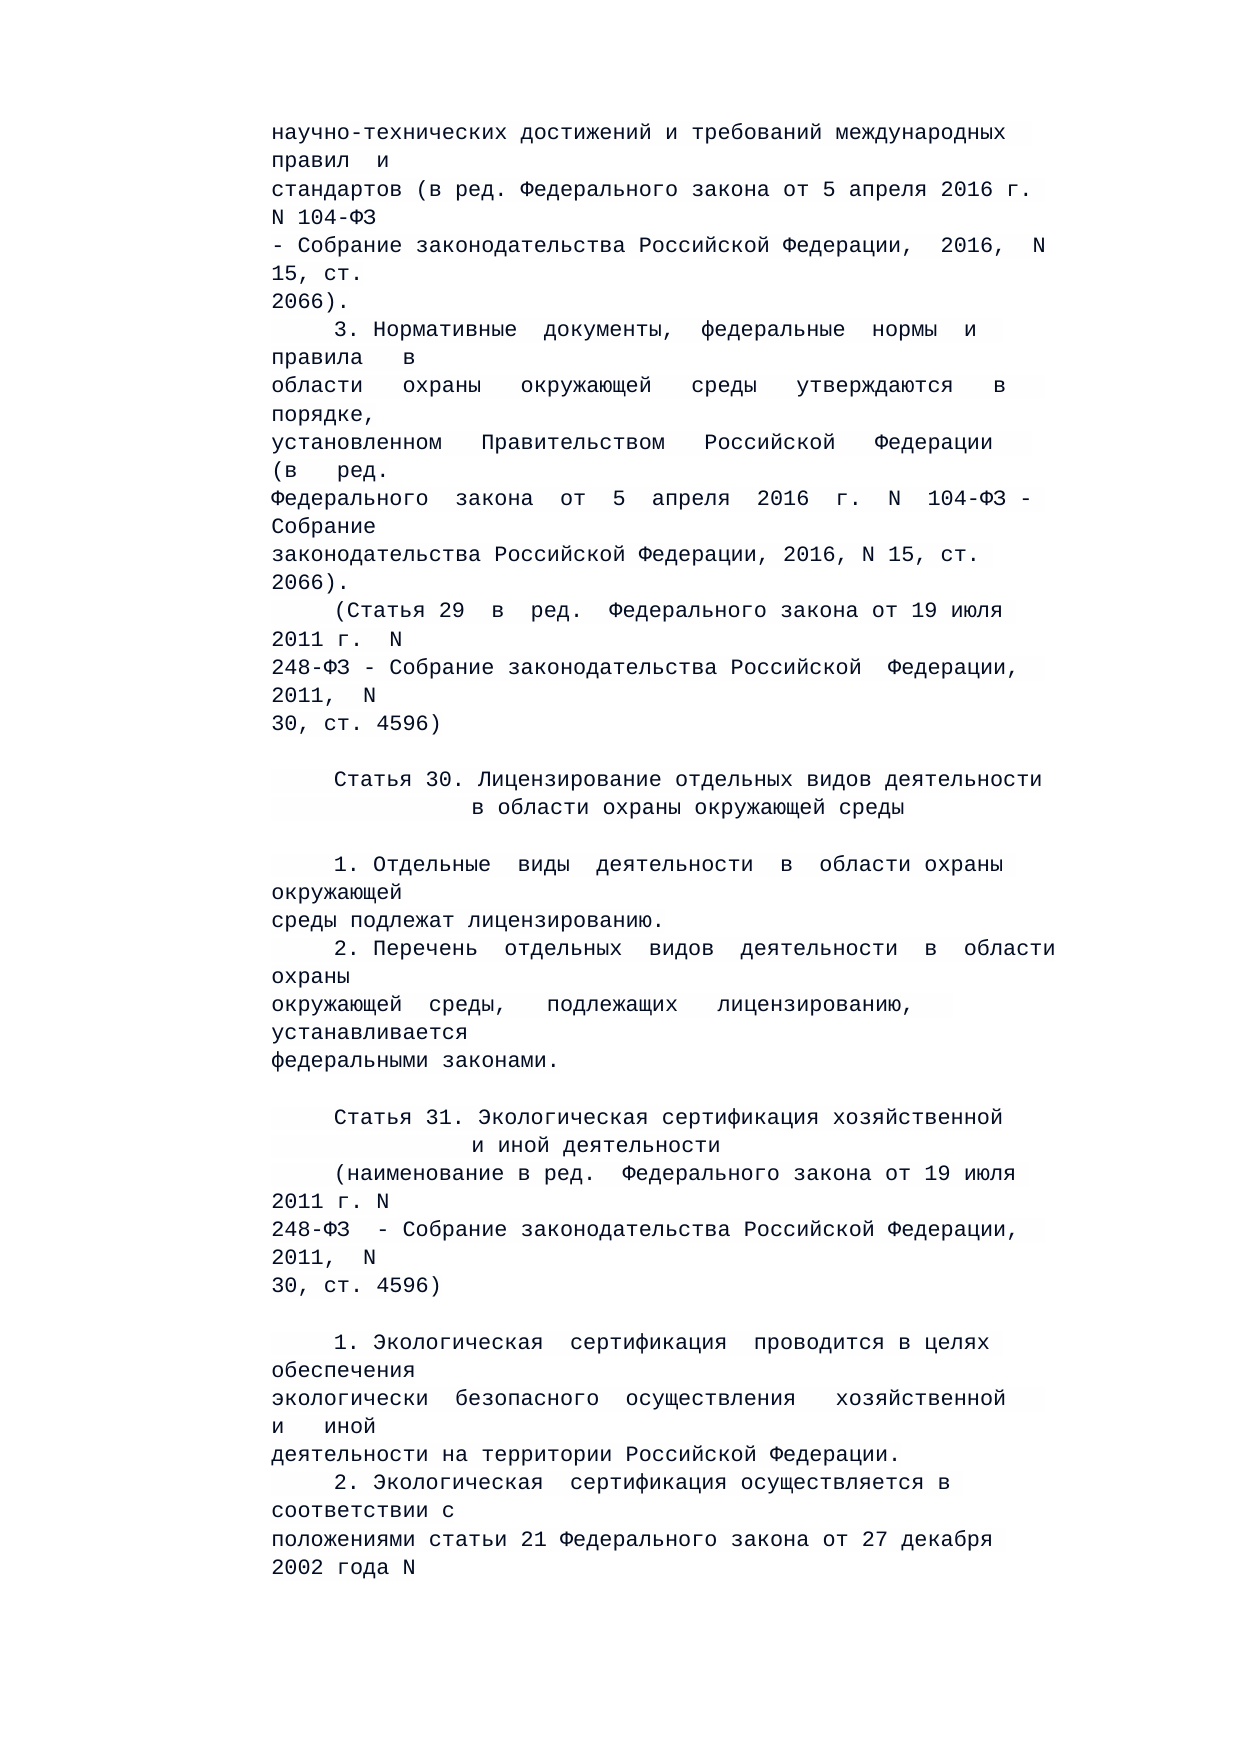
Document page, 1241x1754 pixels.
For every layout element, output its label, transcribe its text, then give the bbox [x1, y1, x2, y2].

text окружающей среды, подлежащих лицензированию, устанавливается [271, 990, 1058, 1046]
text законодательства Российской Федерации, 2016, N 15, ст. 2066). [271, 540, 1058, 596]
text 1. Отдельные виды деятельности в области охраны окружающей [271, 849, 1058, 906]
text стандартов (в ред. Федерального закона от 5 апреля 2016 г. N 104-ФЗ [271, 174, 1058, 231]
text 30, ст. 4596) [271, 709, 1058, 737]
text Статья 30. Лицензирование отдельных видов деятельности [271, 765, 1058, 793]
text научно-технических достижений и требований международных правил и [271, 118, 1058, 174]
text (наименование в ред. Федерального закона от 19 июля 2011 г. N [271, 1159, 1058, 1215]
text (Статья 29 в ред. Федерального закона от 19 июля 2011 г. N [271, 596, 1058, 652]
text 248-ФЗ - Собрание законодательства Российской Федерации, 2011, N [271, 1215, 1058, 1271]
text 2066). [271, 287, 1058, 315]
text деятельности на территории Российской Федерации. [271, 1440, 1058, 1468]
text 1. Экологическая сертификация проводится в целях обеспечения [271, 1327, 1058, 1384]
text - Собрание законодательства Российской Федерации, 2016, N 15, ст. [271, 231, 1058, 287]
text и иной деятельности [271, 1131, 1058, 1159]
text 30, ст. 4596) [271, 1271, 1058, 1299]
text среды подлежат лицензированию. [271, 906, 1058, 934]
text 248-ФЗ - Собрание законодательства Российской Федерации, 2011, N [271, 652, 1058, 709]
text в области охраны окружающей среды [271, 793, 1058, 821]
text положениями статьи 21 Федерального закона от 27 декабря 2002 года N [271, 1524, 1058, 1581]
text 3. Нормативные документы, федеральные нормы и правила в [271, 315, 1058, 371]
text экологически безопасного осуществления хозяйственной и иной [271, 1384, 1058, 1440]
text 2. Экологическая сертификация осуществляется в соответствии с [271, 1468, 1058, 1524]
text федеральными законами. [271, 1046, 1058, 1074]
text области охраны окружающей среды утверждаются в порядке, [271, 371, 1058, 427]
text 2. Перечень отдельных видов деятельности в области охраны [271, 934, 1058, 990]
text Статья 31. Экологическая сертификация хозяйственной [271, 1102, 1058, 1131]
text Федерального закона от 5 апреля 2016 г. N 104-ФЗ - Собрание [271, 484, 1058, 540]
text установленном Правительством Российской Федерации (в ред. [271, 427, 1058, 484]
